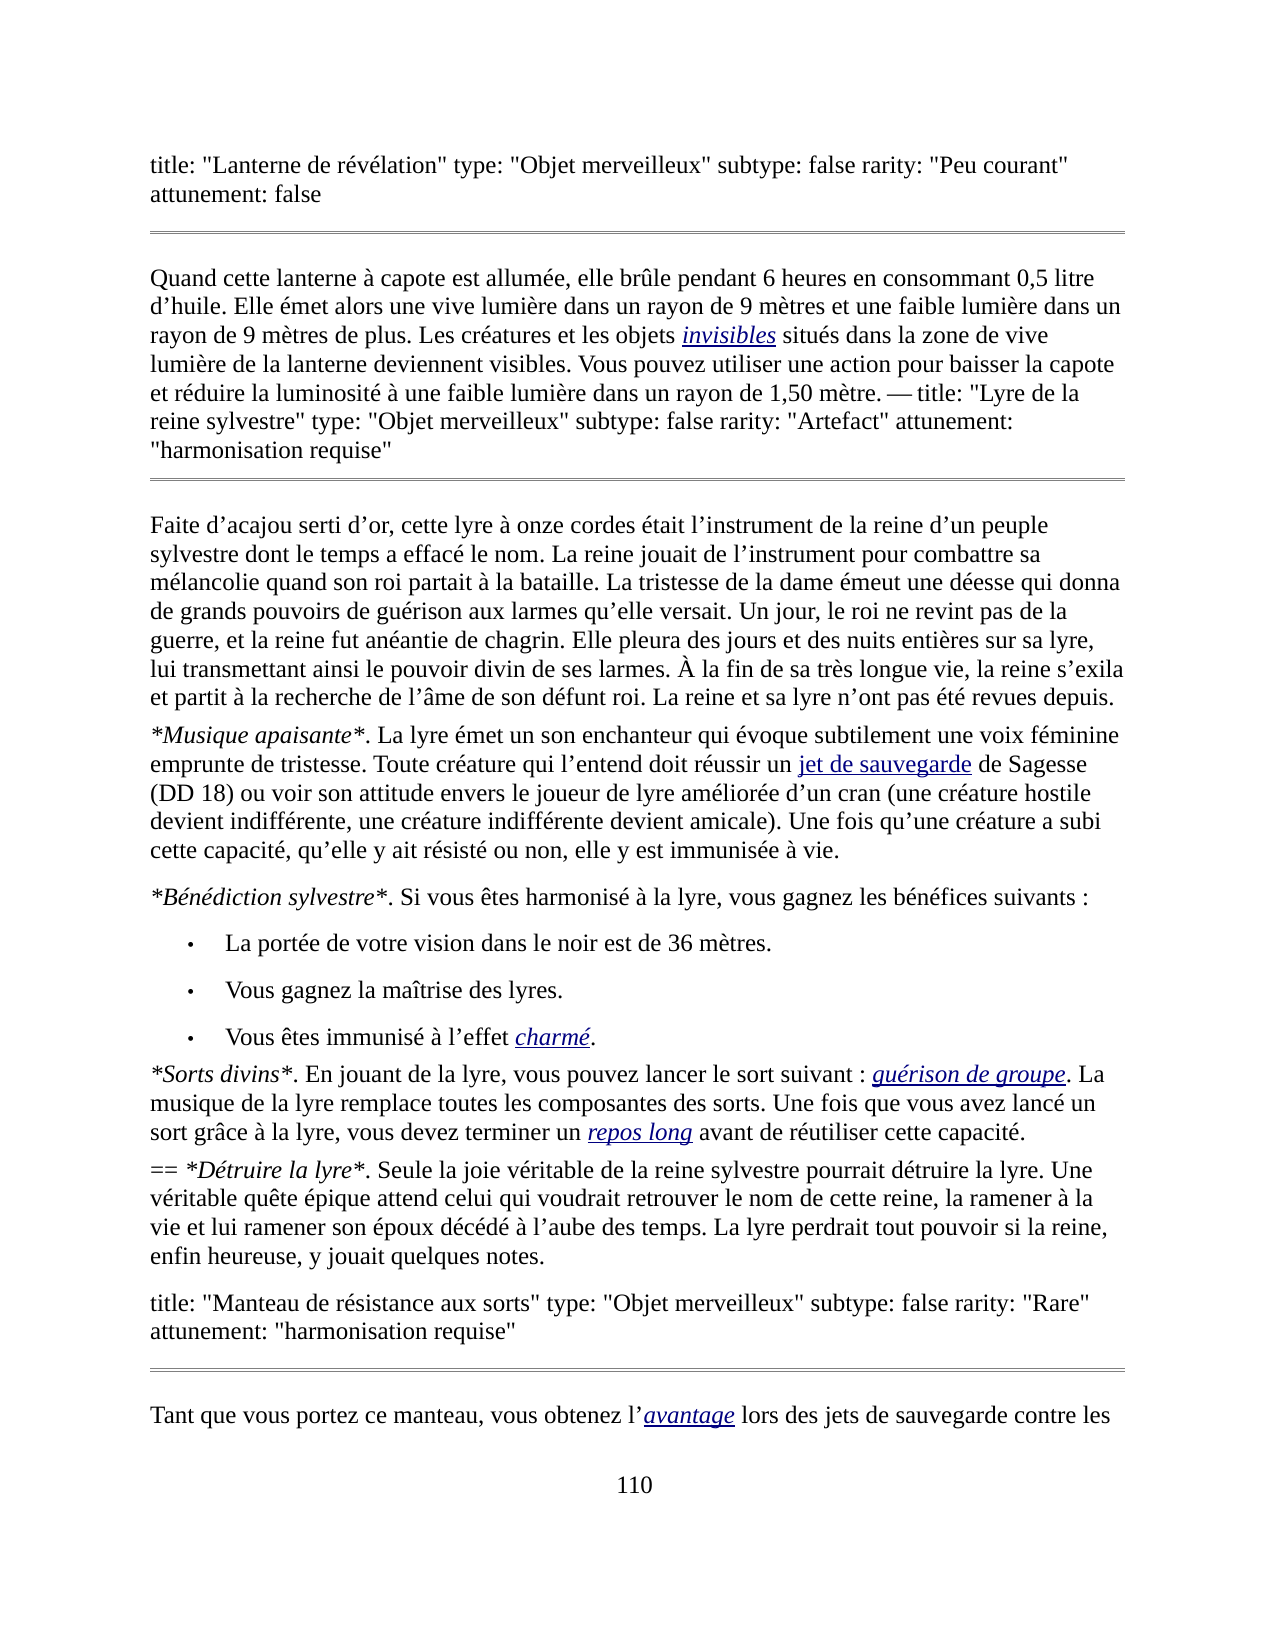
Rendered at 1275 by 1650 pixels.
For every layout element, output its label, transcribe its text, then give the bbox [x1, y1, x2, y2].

text *Musique apaisante*. La lyre émet un son enchanteur qui évoque subtilement une voix féminine emprunte de tristesse. Toute créature qui l’entend doit réussir un jet de sauvegarde de Sagesse (DD 18) ou voir son attitude envers le joueur de lyre améliorée d’un cran (une créature hostile devient indifférente, une créature indifférente devient amicale). Une fois qu’une créature a subi cette capacité, qu’elle y ait résisté ou non, elle y est immunisée à vie. [150, 720, 1125, 864]
text == *Détruire la lyre*. Seule la joie véritable de la reine sylvestre pourrait détruire la lyre. Une véritable quête épique attend celui qui voudrait retrouver le nom de cette reine, la ramener à la vie et lui ramener son époux décédé à l’aube des temps. La lyre perdrait tout pouvoir si la reine, enfin heureuse, y jouait quelques notes. [150, 1155, 1125, 1270]
list Vous gagnez la maîtrise des lyres. [187, 975, 1125, 1004]
text Quand cette lanterne à capote est allumée, elle brûle pendant 6 heures en consommant 0,5 litre d’huile. Elle émet alors une vive lumière dans un rayon de 9 mètres et une faible lumière dans un rayon de 9 mètres de plus. Les créatures et les objets invisibles situés dans la zone de vive lumière de la lanterne deviennent visibles. Vous pouvez utiliser une action pour baisser la capote et réduire la luminosité à une faible lumière dans un rayon de 1,50 mètre. — title: "Lyre de la reine sylvestre" type: "Objet merveilleux" subtype: false rarity: "Artefact" attunement: "harmonisation requise" [150, 263, 1125, 464]
text *Sorts divins*. En jouant de la lyre, vous pouvez lancer le sort suivant : guérison de groupe. La musique de la lyre remplace toutes les composantes des sorts. Une fois que vous avez lancé un sort grâce à la lyre, vous devez terminer un repos long avant de réutiliser cette capacité. [150, 1059, 1125, 1146]
text Tant que vous portez ce manteau, vous obtenez l’avantage lors des jets de sauvegarde contre les [150, 1400, 1125, 1429]
list Vous êtes immunisé à l’effet charmé. [187, 1022, 1125, 1051]
text Faite d’acajou serti d’or, cette lyre à onze cordes était l’instrument de la reine d’un peuple sylvestre dont le temps a effacé le nom. La reine jouait de l’instrument pour combattre sa mélancolie quand son roi partait à la bataille. La tristesse de la dame émeut une déesse qui donna de grands pouvoirs de guérison aux larmes qu’elle versait. Un jour, le roi ne revint pas de la guerre, et la reine fut anéantie de chagrin. Elle pleura des jours et des nuits entières sur sa lyre, lui transmettant ainsi le pouvoir divin de ses larmes. À la fin de sa très longue vie, la reine s’exila et partit à la recherche de l’âme de son défunt roi. La reine et sa lyre n’ont pas été revues depuis. [150, 510, 1125, 711]
text title: "Lanterne de révélation" type: "Objet merveilleux" subtype: false rarity: "Peu courant" attunement: false [150, 150, 1125, 207]
text title: "Manteau de résistance aux sorts" type: "Objet merveilleux" subtype: false rarity: "Rare" attunement: "harmonisation requise" [150, 1288, 1125, 1345]
list La portée de votre vision dans le noir est de 36 mètres. [187, 928, 1125, 957]
text *Bénédiction sylvestre*. Si vous êtes harmonisé à la lyre, vous gagnez les bénéfices suivants : [150, 882, 1125, 911]
